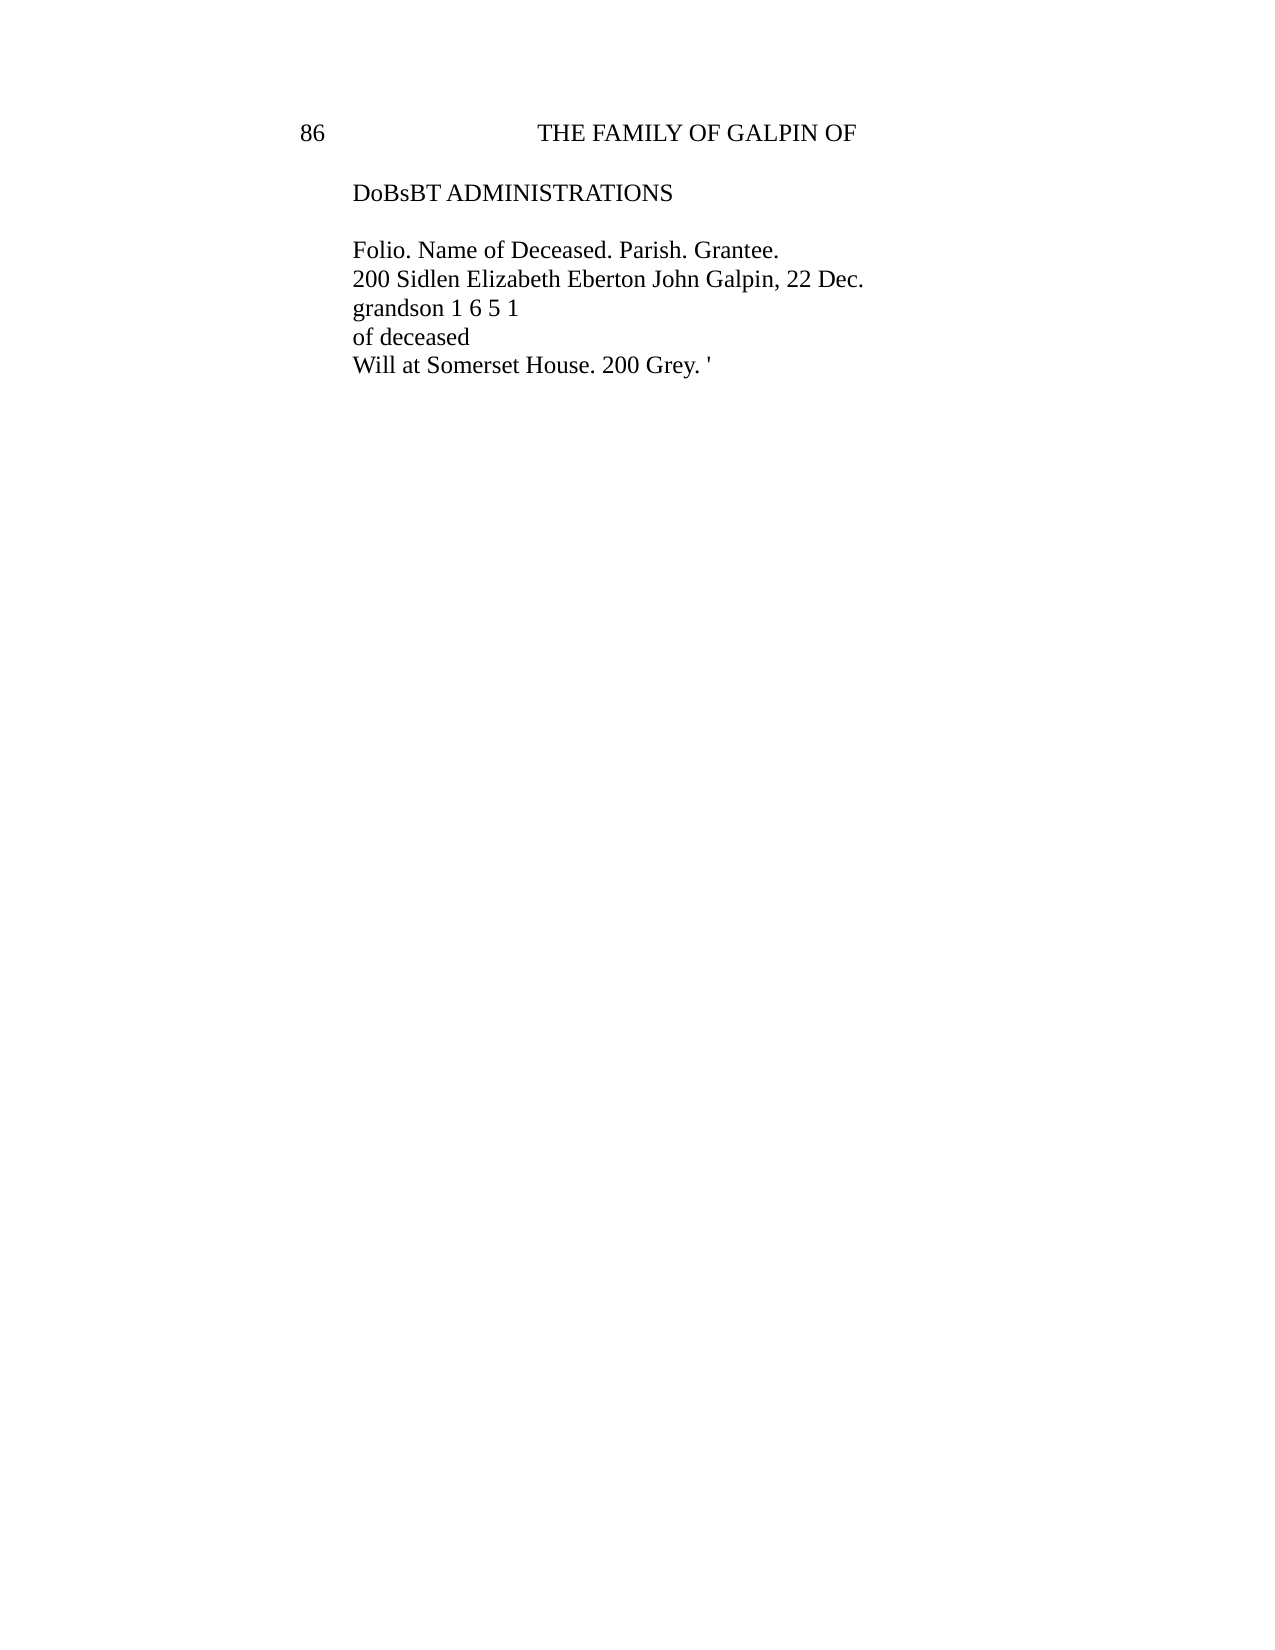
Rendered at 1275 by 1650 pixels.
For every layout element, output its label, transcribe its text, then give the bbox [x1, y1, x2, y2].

text Will at Somerset House. 200 Grey. ' [300, 351, 1125, 379]
text DoBsBT ADMINISTRATIONS [300, 178, 1125, 207]
text Folio. Name of Deceased. Parish. Grantee. [300, 236, 1125, 264]
text of deceased [300, 322, 1125, 351]
text grandson 1 6 5 1 [300, 293, 1125, 322]
text 200 Sidlen Elizabeth Eberton John Galpin, 22 Dec. [300, 264, 1125, 293]
